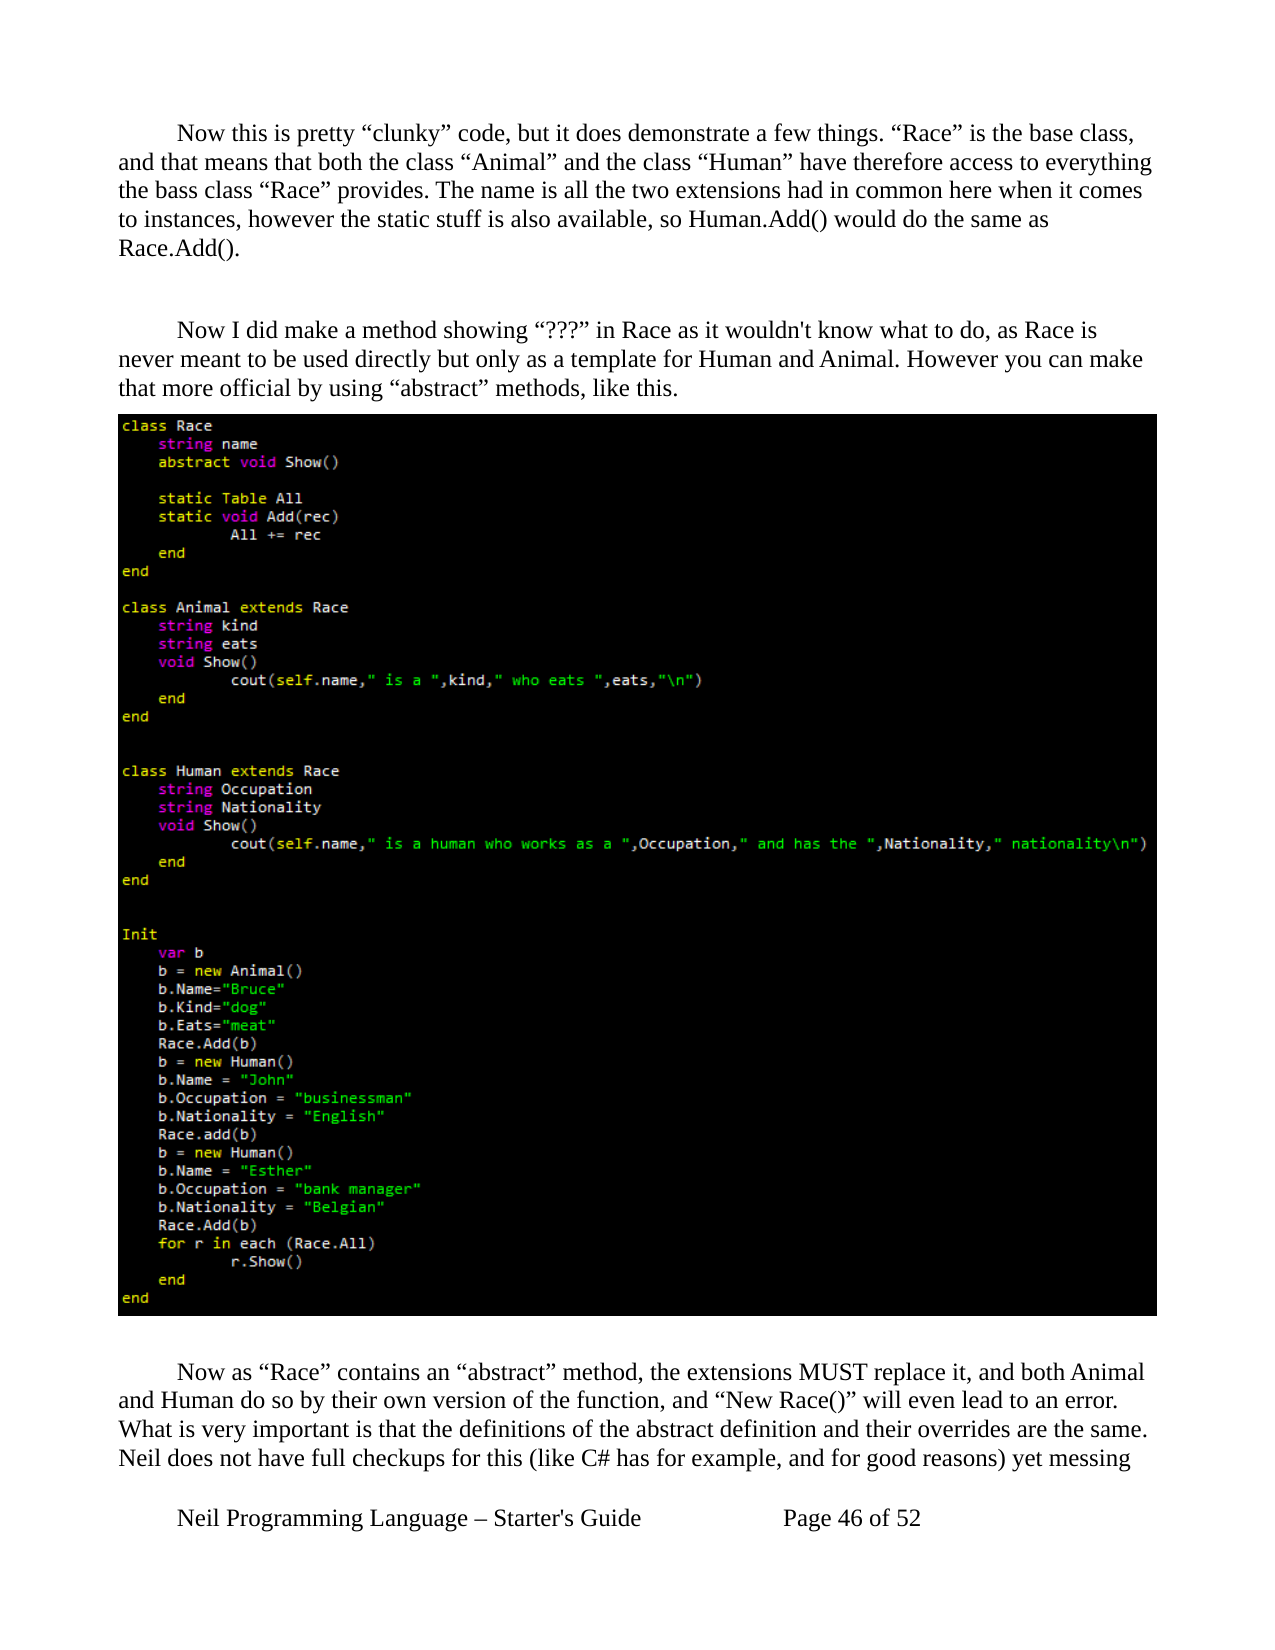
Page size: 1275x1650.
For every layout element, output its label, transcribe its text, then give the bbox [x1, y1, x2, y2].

text Now I did make a method showing “???” in Race as it wouldn't know what to do, as Race is never meant to be used directly but only as a template for Human and Animal. However you can make that more official by using “abstract” methods, like this. [118, 316, 1157, 402]
picture [118, 414, 1157, 1316]
text Now as “Race” contains an “abstract” method, the extensions MUST replace it, and both Animal and Human do so by their own version of the function, and “New Race()” will even lead to an error. What is very important is that the definitions of the abstract definition and their overrides are the same. Neil does not have full checkups for this (like C# has for example, and for good reasons) yet messing [118, 1357, 1157, 1472]
text Now this is pretty “clunky” code, but it does demonstrate a few things. “Race” is the base class, and that means that both the class “Animal” and the class “Human” have therefore access to everything the bass class “Race” provides. The name is all the two extensions had in common here when it comes to instances, however the static stuff is also available, so Human.Add() would do the same as Race.Add(). [118, 118, 1157, 262]
